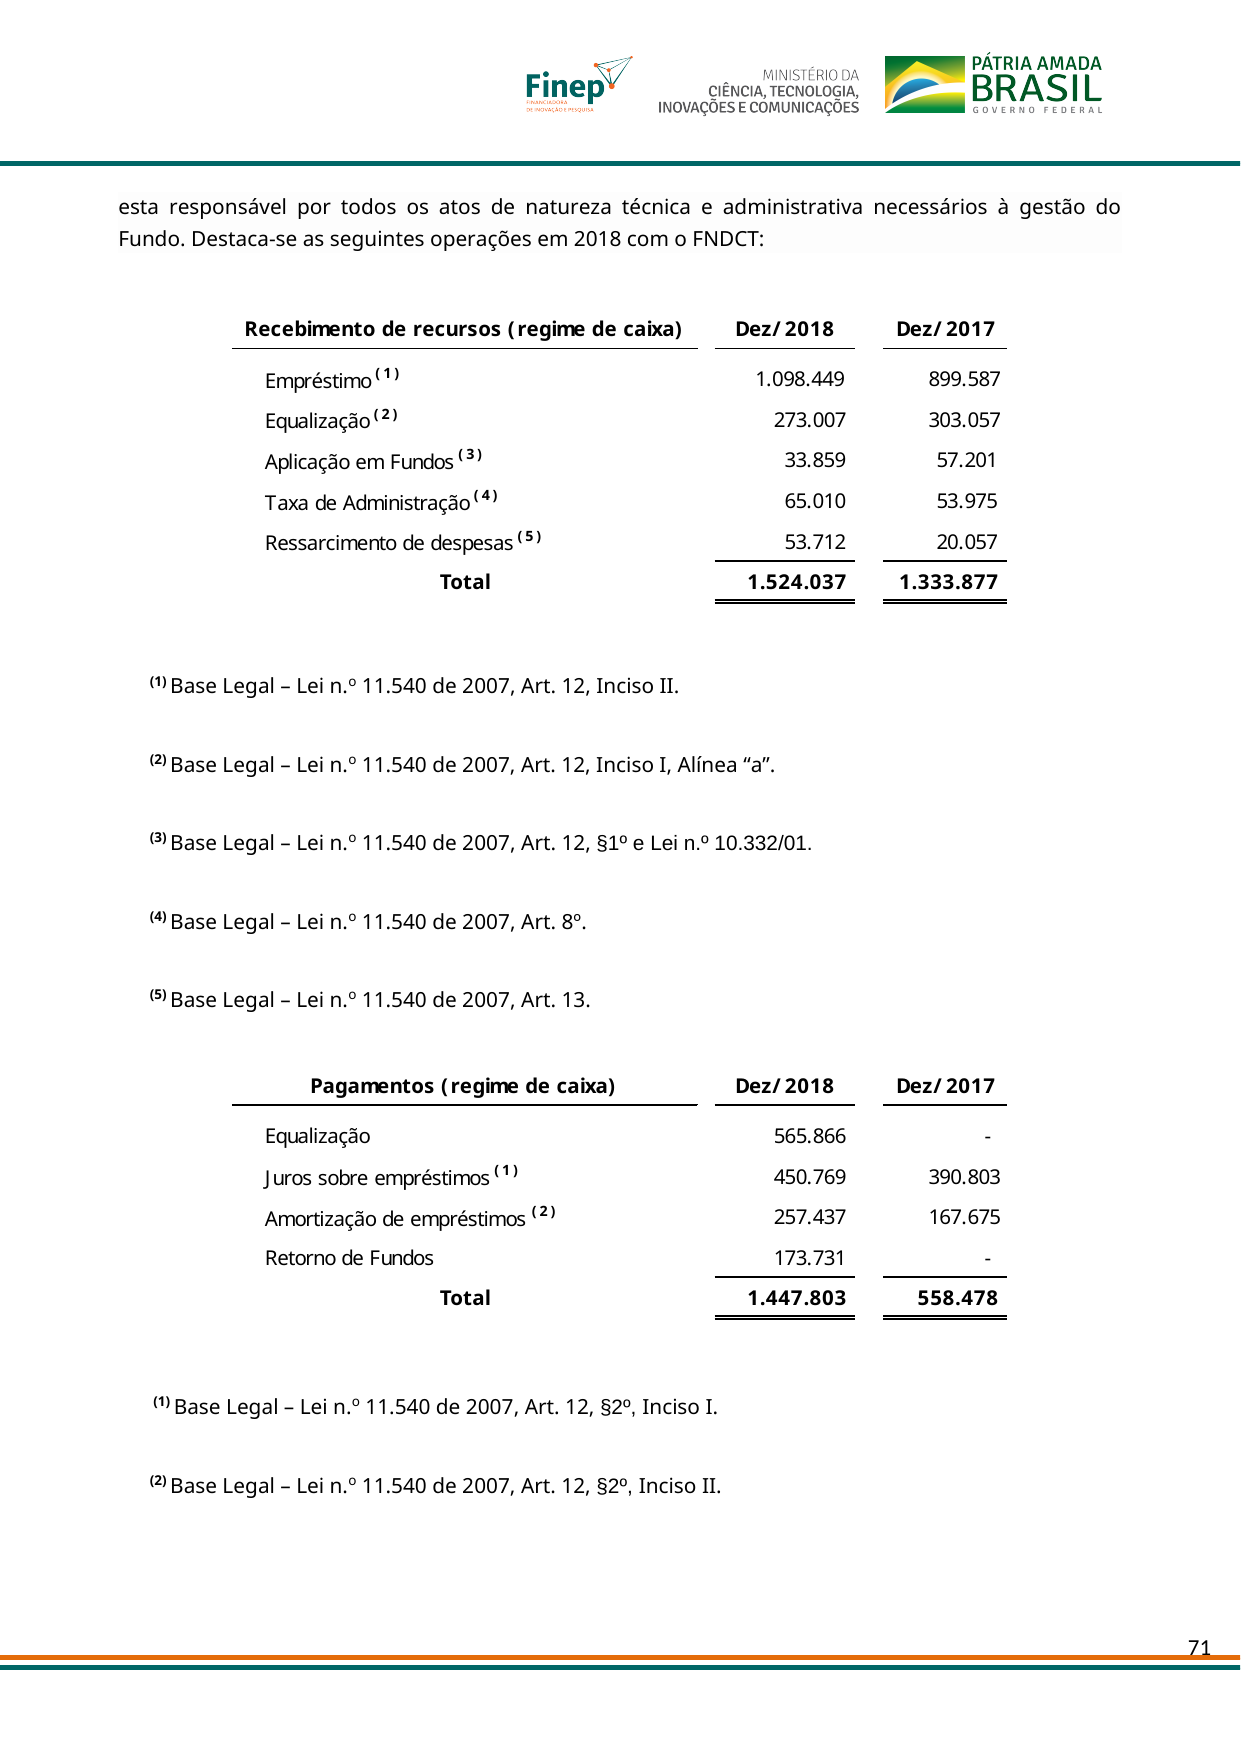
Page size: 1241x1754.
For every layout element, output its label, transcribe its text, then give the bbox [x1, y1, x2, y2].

text (3) Base Legal – Lei n.o 11.540 de 2007, Art. 12, §1º e Lei n.º 10.332/01. [149, 828, 1092, 857]
text (5) Base Legal – Lei n.o 11.540 de 2007, Art. 13. [149, 985, 1092, 1014]
text (1) Base Legal – Lei n.o 11.540 de 2007, Art. 12, §2º, Inciso I. [149, 1392, 1092, 1421]
text (4) Base Legal – Lei n.o 11.540 de 2007, Art. 8º. [149, 907, 1092, 935]
text (2) Base Legal – Lei n.o 11.540 de 2007, Art. 12, Inciso I, Alínea “a”. [149, 750, 1092, 778]
text (1) Base Legal – Lei n.o 11.540 de 2007, Art. 12, Inciso II. [149, 672, 1092, 700]
text (2) Base Legal – Lei n.o 11.540 de 2007, Art. 12, §2º, Inciso II. [149, 1471, 1092, 1499]
text esta responsável por todos os atos de natureza técnica e administrativa necessários à gestão do Fundo. Destaca-se as seguintes operações em 2018 com o FNDCT: [118, 192, 1122, 253]
